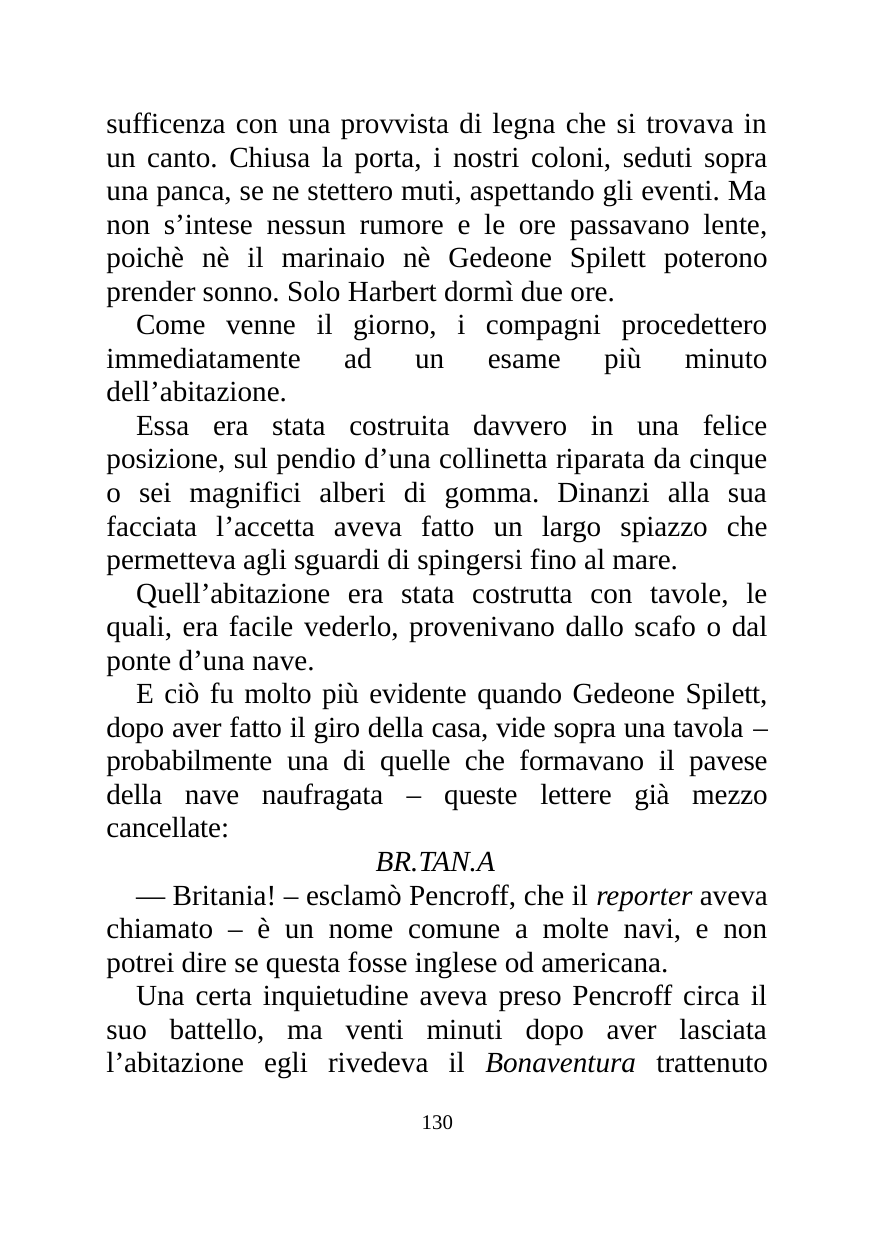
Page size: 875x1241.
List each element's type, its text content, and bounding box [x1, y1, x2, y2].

text Una certa inquietudine aveva preso Pencroff circa il suo battello, ma venti minuti dopo aver lasciata l’abitazione egli rivedeva il Bonaventura trattenuto [106, 978, 768, 1079]
text E ciò fu molto più evidente quando Gedeone Spilett, dopo aver fatto il giro della casa, vide sopra una tavola – probabilmente una di quelle che formavano il pavese della nave naufragata – queste lettere già mezzo cancellate: [106, 676, 768, 844]
text Essa era stata costruita davvero in una felice posizione, sul pendio d’una collinetta riparata da cinque o sei magnifici alberi di gomma. Dinanzi alla sua facciata l’accetta aveva fatto un largo spiazzo che permetteva agli sguardi di spingersi fino al mare. [106, 408, 768, 576]
text sufficenza con una provvista di legna che si trovava in un canto. Chiusa la porta, i nostri coloni, seduti sopra una panca, se ne stettero muti, aspettando gli eventi. Ma non s’intese nessun rumore e le ore passavano lente, poichè nè il marinaio nè Gedeone Spilett poterono prender sonno. Solo Harbert dormì due ore. [106, 106, 768, 307]
text Quell’abitazione era stata costrutta con tavole, le quali, era facile vederlo, provenivano dallo scafo o dal ponte d’una nave. [106, 576, 768, 676]
text BR.TAN.A [105, 844, 768, 878]
text — Britania! – esclamò Pencroff, che il reporter aveva chiamato – è un nome comune a molte navi, e non potrei dire se questa fosse inglese od americana. [106, 878, 768, 978]
text Come venne il giorno, i compagni procedettero immediatamente ad un esame più minuto dell’abitazione. [106, 307, 768, 408]
